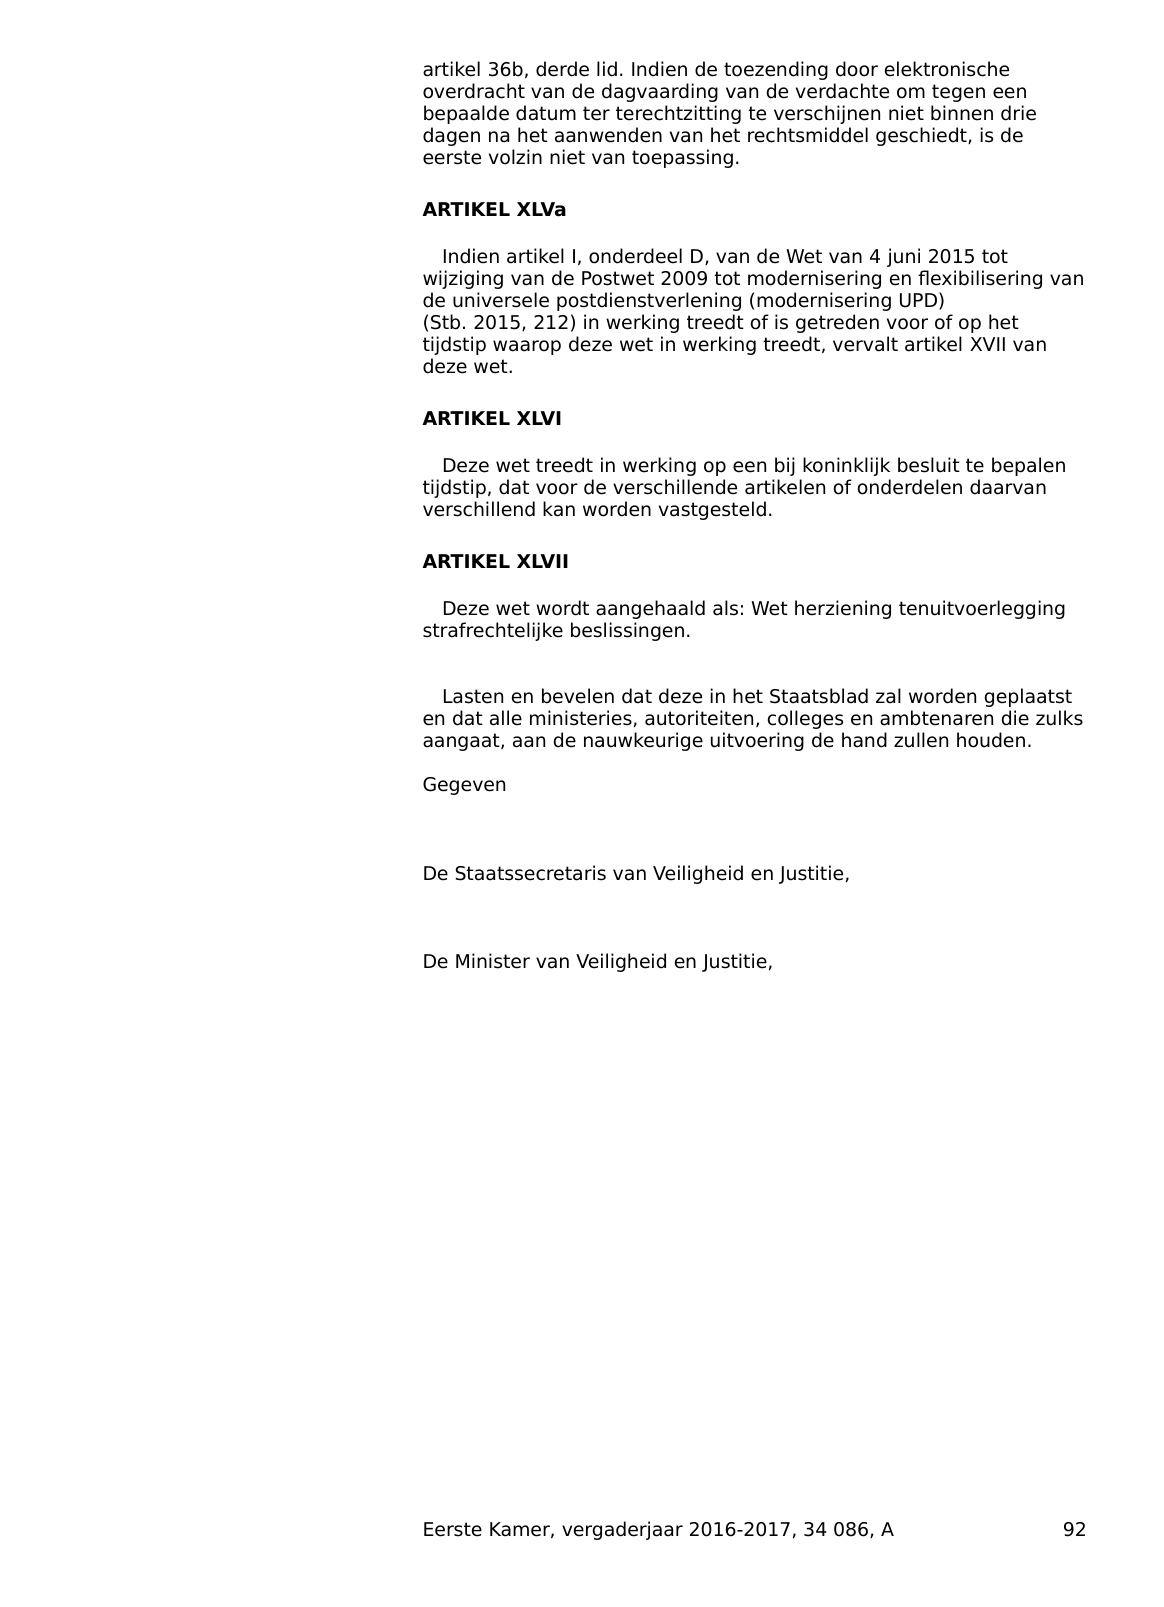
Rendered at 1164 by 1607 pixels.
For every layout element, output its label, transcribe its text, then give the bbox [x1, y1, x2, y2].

text Deze wet wordt aangehaald als: Wet herziening tenuitvoerlegging strafrechtelijke beslissingen. [422, 598, 1087, 642]
text Indien artikel I, onderdeel D, van de Wet van 4 juni 2015 tot wijziging van de Postwet 2009 tot modernisering en flexibilisering van de universele postdienstverlening (modernisering UPD) (Stb. 2015, 212) in werking treedt of is getreden voor of op het tijdstip waarop deze wet in werking treedt, vervalt artikel XVII van deze wet. [422, 246, 1087, 378]
text De Minister van Veiligheid en Justitie, [422, 951, 1087, 973]
subtitle ARTIKEL XLVII [422, 551, 1087, 573]
text Gegeven [422, 774, 1087, 796]
text De Staatssecretaris van Veiligheid en Justitie, [422, 863, 1087, 885]
text artikel 36b, derde lid. Indien de toezending door elektronische overdracht van de dagvaarding van de verdachte om tegen een bepaalde datum ter terechtzitting te verschijnen niet binnen drie dagen na het aanwenden van het rechtsmiddel geschiedt, is de eerste volzin niet van toepassing. [422, 59, 1087, 169]
subtitle ARTIKEL XLVI [422, 408, 1087, 430]
text Deze wet treedt in werking op een bij koninklijk besluit te bepalen tijdstip, dat voor de verschillende artikelen of onderdelen daarvan verschillend kan worden vastgesteld. [422, 455, 1087, 521]
subtitle ARTIKEL XLVa [422, 199, 1087, 221]
text Lasten en bevelen dat deze in het Staatsblad zal worden geplaatst en dat alle ministeries, autoriteiten, colleges en ambtenaren die zulks aangaat, aan de nauwkeurige uitvoering de hand zullen houden. [422, 686, 1087, 752]
